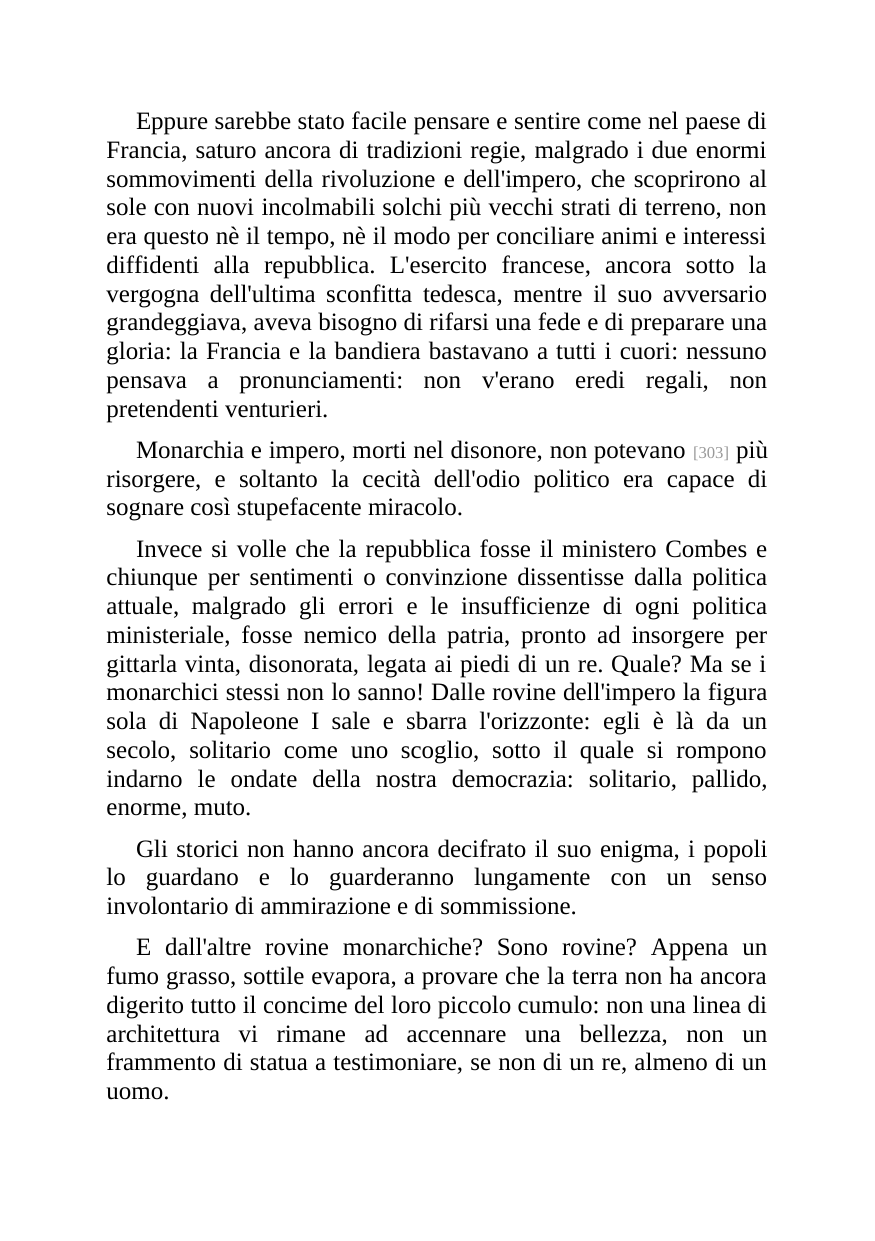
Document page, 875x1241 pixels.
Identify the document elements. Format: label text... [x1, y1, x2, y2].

text Monarchia e impero, morti nel disonore, non potevano [303] più risorgere, e soltanto la cecità dell'odio politico era capace di sognare così stupefacente miracolo. [106, 435, 768, 521]
text E dall'altre rovine monarchiche? Sono rovine? Appena un fumo grasso, sottile evapora, a provare che la terra non ha ancora digerito tutto il concime del loro piccolo cumulo: non una linea di architettura vi rimane ad accennare una bellezza, non un frammento di statua a testimoniare, se non di un re, almeno di un uomo. [106, 932, 768, 1105]
text Invece si volle che la repubblica fosse il ministero Combes e chiunque per sentimenti o convinzione dissentisse dalla politica attuale, malgrado gli errori e le insufficienze di ogni politica ministeriale, fosse nemico della patria, pronto ad insorgere per gittarla vinta, disonorata, legata ai piedi di un re. Quale? Ma se i monarchici stessi non lo sanno! Dalle rovine dell'impero la figura sola di Napoleone I sale e sbarra l'orizzonte: egli è là da un secolo, solitario come uno scoglio, sotto il quale si rompono indarno le ondate della nostra democrazia: solitario, pallido, enorme, muto. [106, 534, 768, 821]
text Eppure sarebbe stato facile pensare e sentire come nel paese di Francia, saturo ancora di tradizioni regie, malgrado i due enormi sommovimenti della rivoluzione e dell'impero, che scoprirono al sole con nuovi incolmabili solchi più vecchi strati di terreno, non era questo nè il tempo, nè il modo per conciliare animi e interessi diffidenti alla repubblica. L'esercito francese, ancora sotto la vergogna dell'ultima sconfitta tedesca, mentre il suo avversario grandeggiava, aveva bisogno di rifarsi una fede e di preparare una gloria: la Francia e la bandiera bastavano a tutti i cuori: nessuno pensava a pronunciamenti: non v'erano eredi regali, non pretendenti venturieri. [106, 106, 768, 422]
text Gli storici non hanno ancora decifrato il suo enigma, i popoli lo guardano e lo guarderanno lungamente con un senso involontario di ammirazione e di sommissione. [106, 834, 768, 920]
